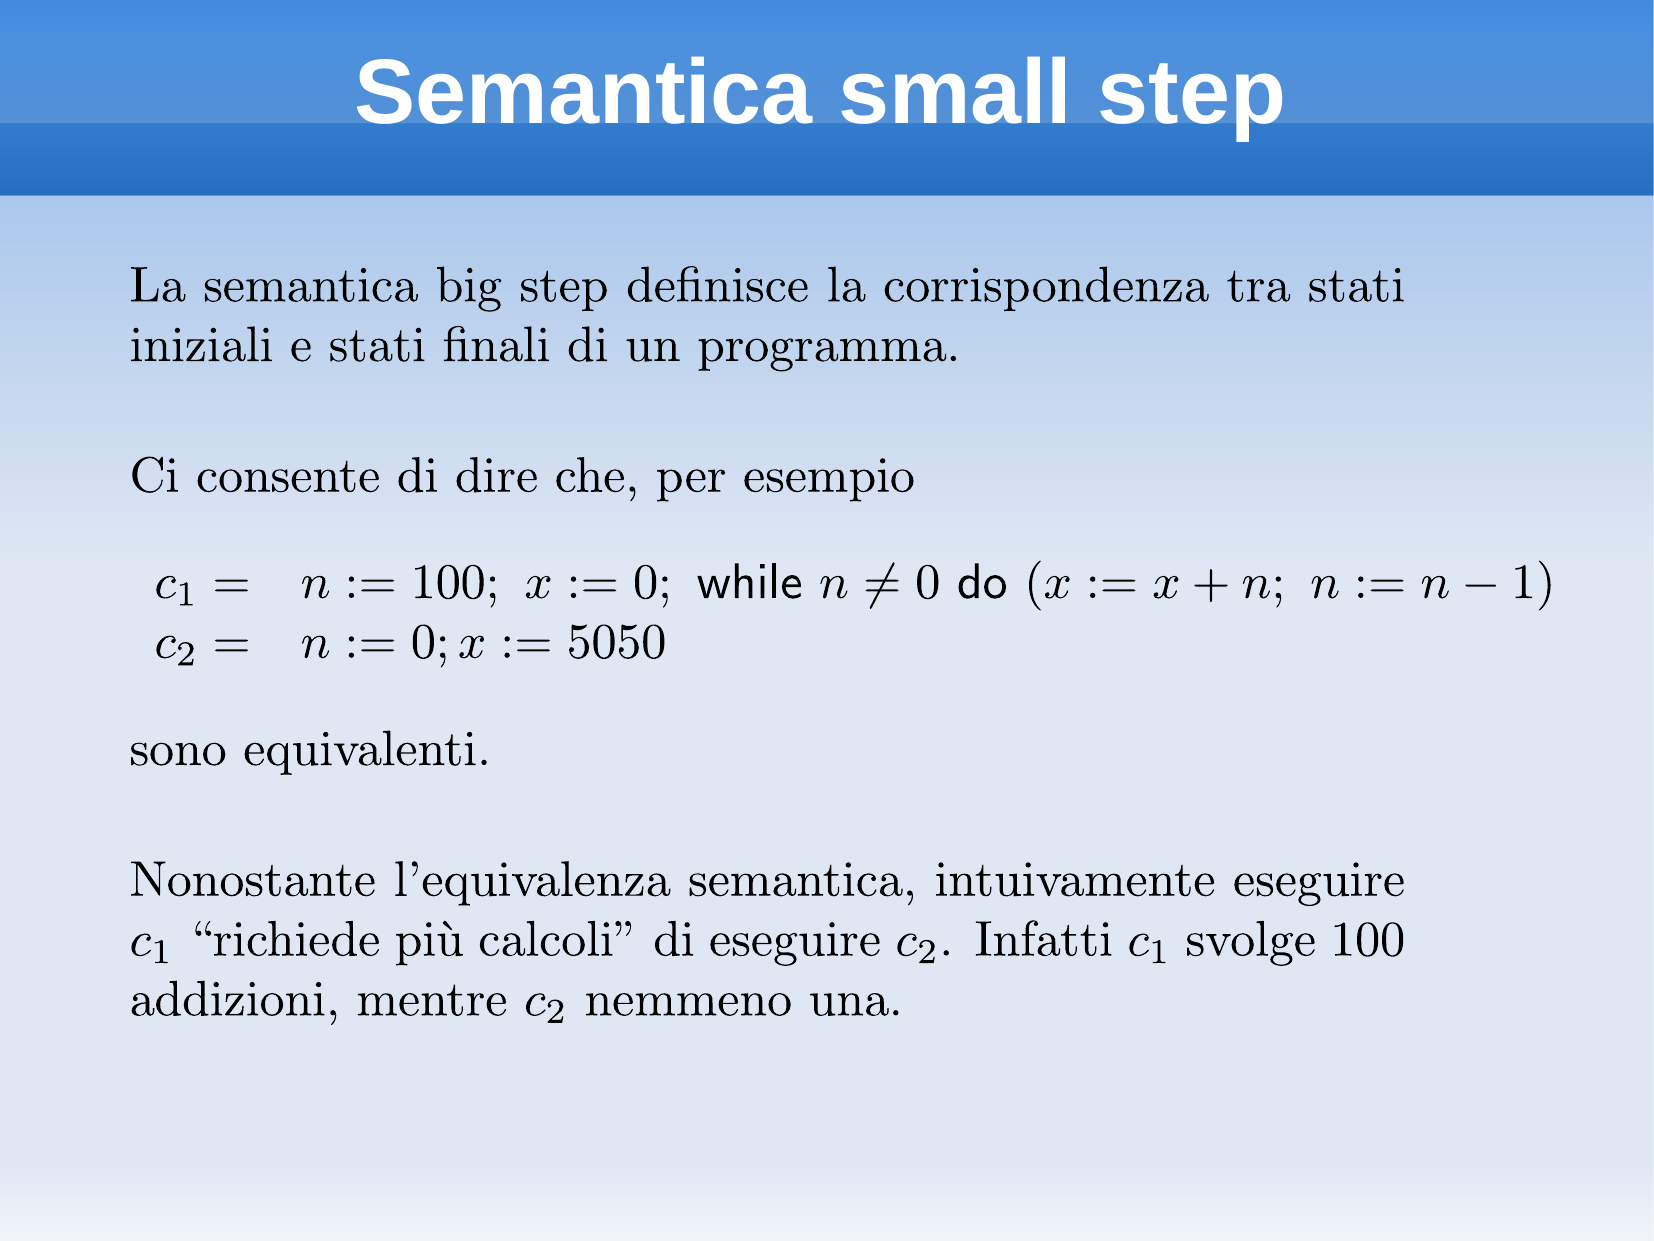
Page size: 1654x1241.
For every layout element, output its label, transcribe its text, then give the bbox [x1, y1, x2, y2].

title Semantica small step [76, 0, 1565, 188]
picture [0, 0, 1654, 1241]
text_box [129, 266, 1556, 1026]
